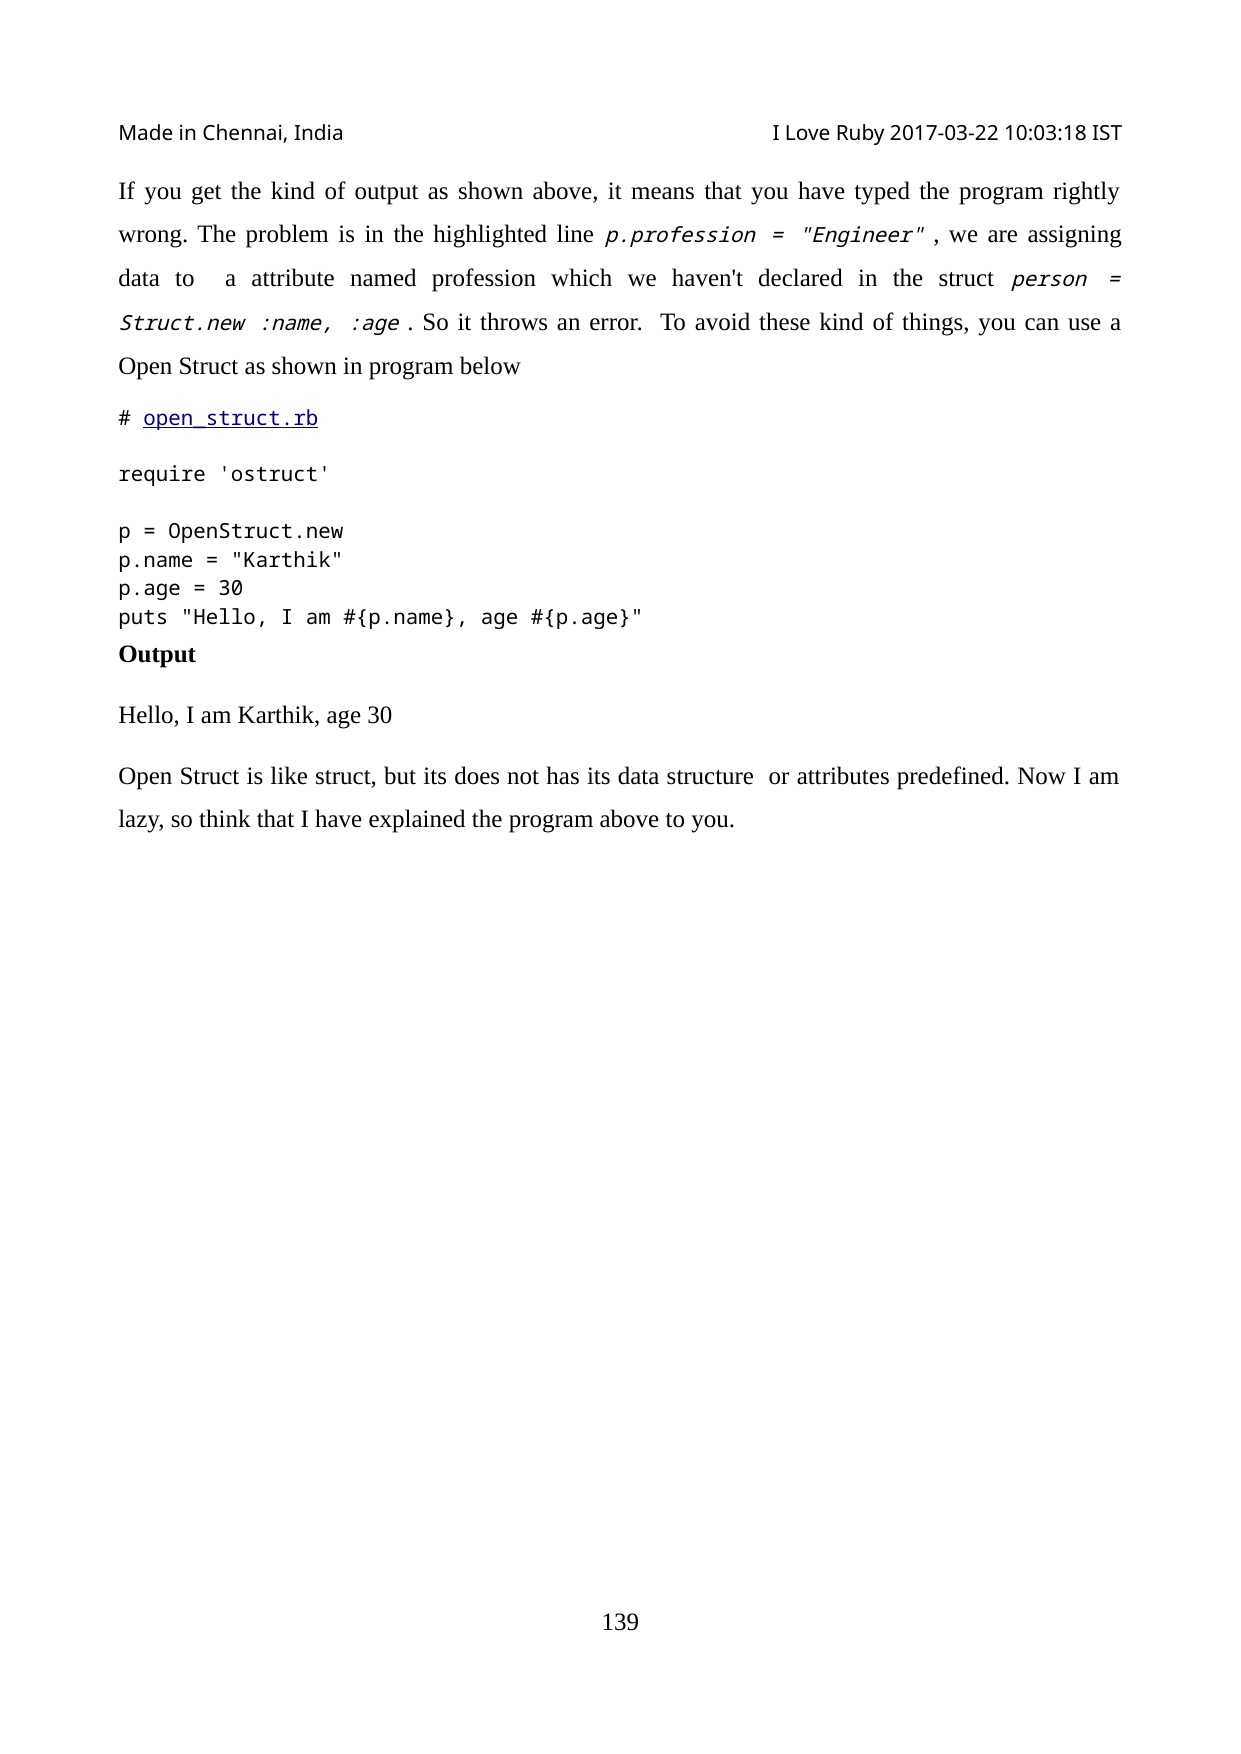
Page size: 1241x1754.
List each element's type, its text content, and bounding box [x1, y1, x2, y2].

text Output [118, 639, 1122, 668]
text p.age = 30 [118, 573, 1122, 602]
text require 'ostruct' [118, 459, 1122, 488]
text # open_struct.rb [118, 403, 1122, 431]
text If you get the kind of output as shown above, it means that you have typed the program rightly wrong. The problem is in the highlighted line p.profession = "Engineer" , we are assigning data to a attribute named profession which we haven't declared in the struct person = Struct.new :name, :age . So it throws an error. To avoid these kind of things, you can use a Open Struct as shown in program below [118, 176, 1122, 379]
text puts "Hello, I am #{p.name}, age #{p.age}" [118, 602, 1122, 630]
text p = OpenStruct.new [118, 516, 1122, 545]
text Hello, I am Karthik, age 30 [118, 700, 1122, 729]
text p.name = "Karthik" [118, 545, 1122, 573]
text Open Struct is like struct, but its does not has its data structure or attributes predefined. Now I am lazy, so think that I have explained the program above to you. [118, 761, 1122, 833]
